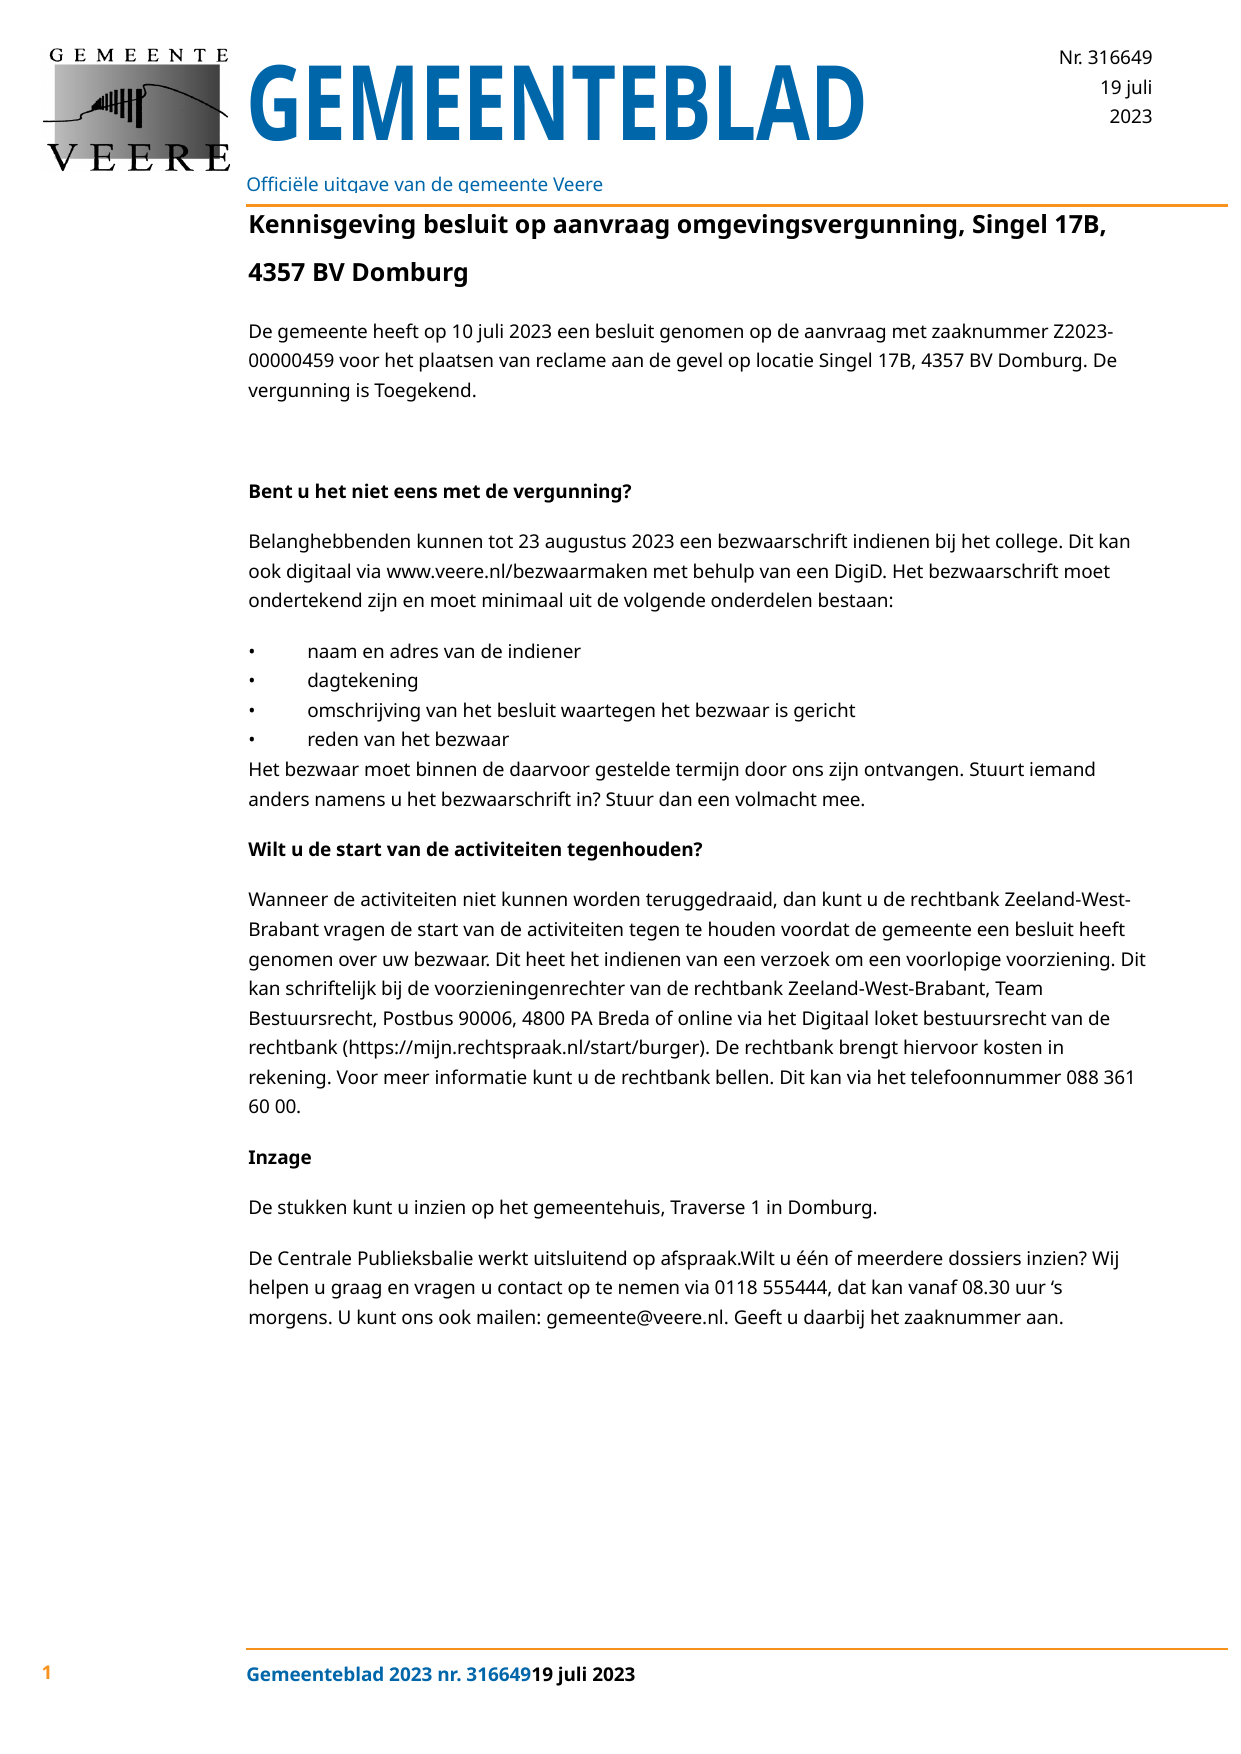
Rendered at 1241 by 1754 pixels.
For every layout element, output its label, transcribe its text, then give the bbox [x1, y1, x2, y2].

list omschrijving van het besluit waartegen het bezwaar is gericht [248, 697, 1152, 723]
text De stukken kunt u inzien op het gemeentehuis, Traverse 1 in Domburg. [248, 1194, 1152, 1220]
text De Centrale Publieksbalie werkt uitsluitend op afspraak.Wilt u één of meerdere dossiers inzien? Wij helpen u graag en vragen u contact op te nemen via 0118 555444, dat kan vanaf 08.30 uur ‘s morgens. U kunt ons ook mailen: gemeente@veere.nl. Geeft u daarbij het zaaknummer aan. [248, 1245, 1152, 1330]
text Bent u het niet eens met de vergunning? [248, 478, 1152, 504]
text Inzage [248, 1144, 1152, 1170]
text Wilt u de start van de activiteiten tegenhouden? [248, 836, 1152, 862]
text Kennisgeving besluit op aanvraag omgevingsvergunning, Singel 17B, 4357 BV Domburg [248, 207, 1152, 288]
list dagtekening [248, 667, 1152, 693]
text Belanghebbenden kunnen tot 23 augustus 2023 een bezwaarschrift indienen bij het college. Dit kan ook digitaal via www.veere.nl/bezwaarmaken met behulp van een DigiD. Het bezwaarschrift moet ondertekend zijn en moet minimaal uit de volgende onderdelen bestaan: [248, 528, 1152, 613]
picture [41, 47, 231, 172]
text Het bezwaar moet binnen de daarvoor gestelde termijn door ons zijn ontvangen. Stuurt iemand anders namens u het bezwaarschrift in? Stuur dan een volmacht mee. [248, 756, 1152, 812]
list naam en adres van de indiener [248, 638, 1152, 664]
list reden van het bezwaar [248, 727, 1152, 752]
text Wanneer de activiteiten niet kunnen worden teruggedraaid, dan kunt u de rechtbank Zeeland-West-Brabant vragen de start van de activiteiten tegen te houden voordat de gemeente een besluit heeft genomen over uw bezwaar. Dit heet het indienen van een verzoek om een voorlopige voorziening. Dit kan schriftelijk bij de voorzieningenrechter van de rechtbank Zeeland-West-Brabant, Team Bestuursrecht, Postbus 90006, 4800 PA Breda of online via het Digitaal loket bestuursrecht van de rechtbank (https://mijn.rechtspraak.nl/start/burger). De rechtbank brengt hiervoor kosten in rekening. Voor meer informatie kunt u de rechtbank bellen. Dit kan via het telefoonnummer 088 361 60 00. [248, 887, 1152, 1119]
text De gemeente heeft op 10 juli 2023 een besluit genomen op de aanvraag met zaaknummer Z2023-00000459 voor het plaatsen van reclame aan de gevel op locatie Singel 17B, 4357 BV Domburg. De vergunning is Toegekend. [248, 318, 1152, 403]
